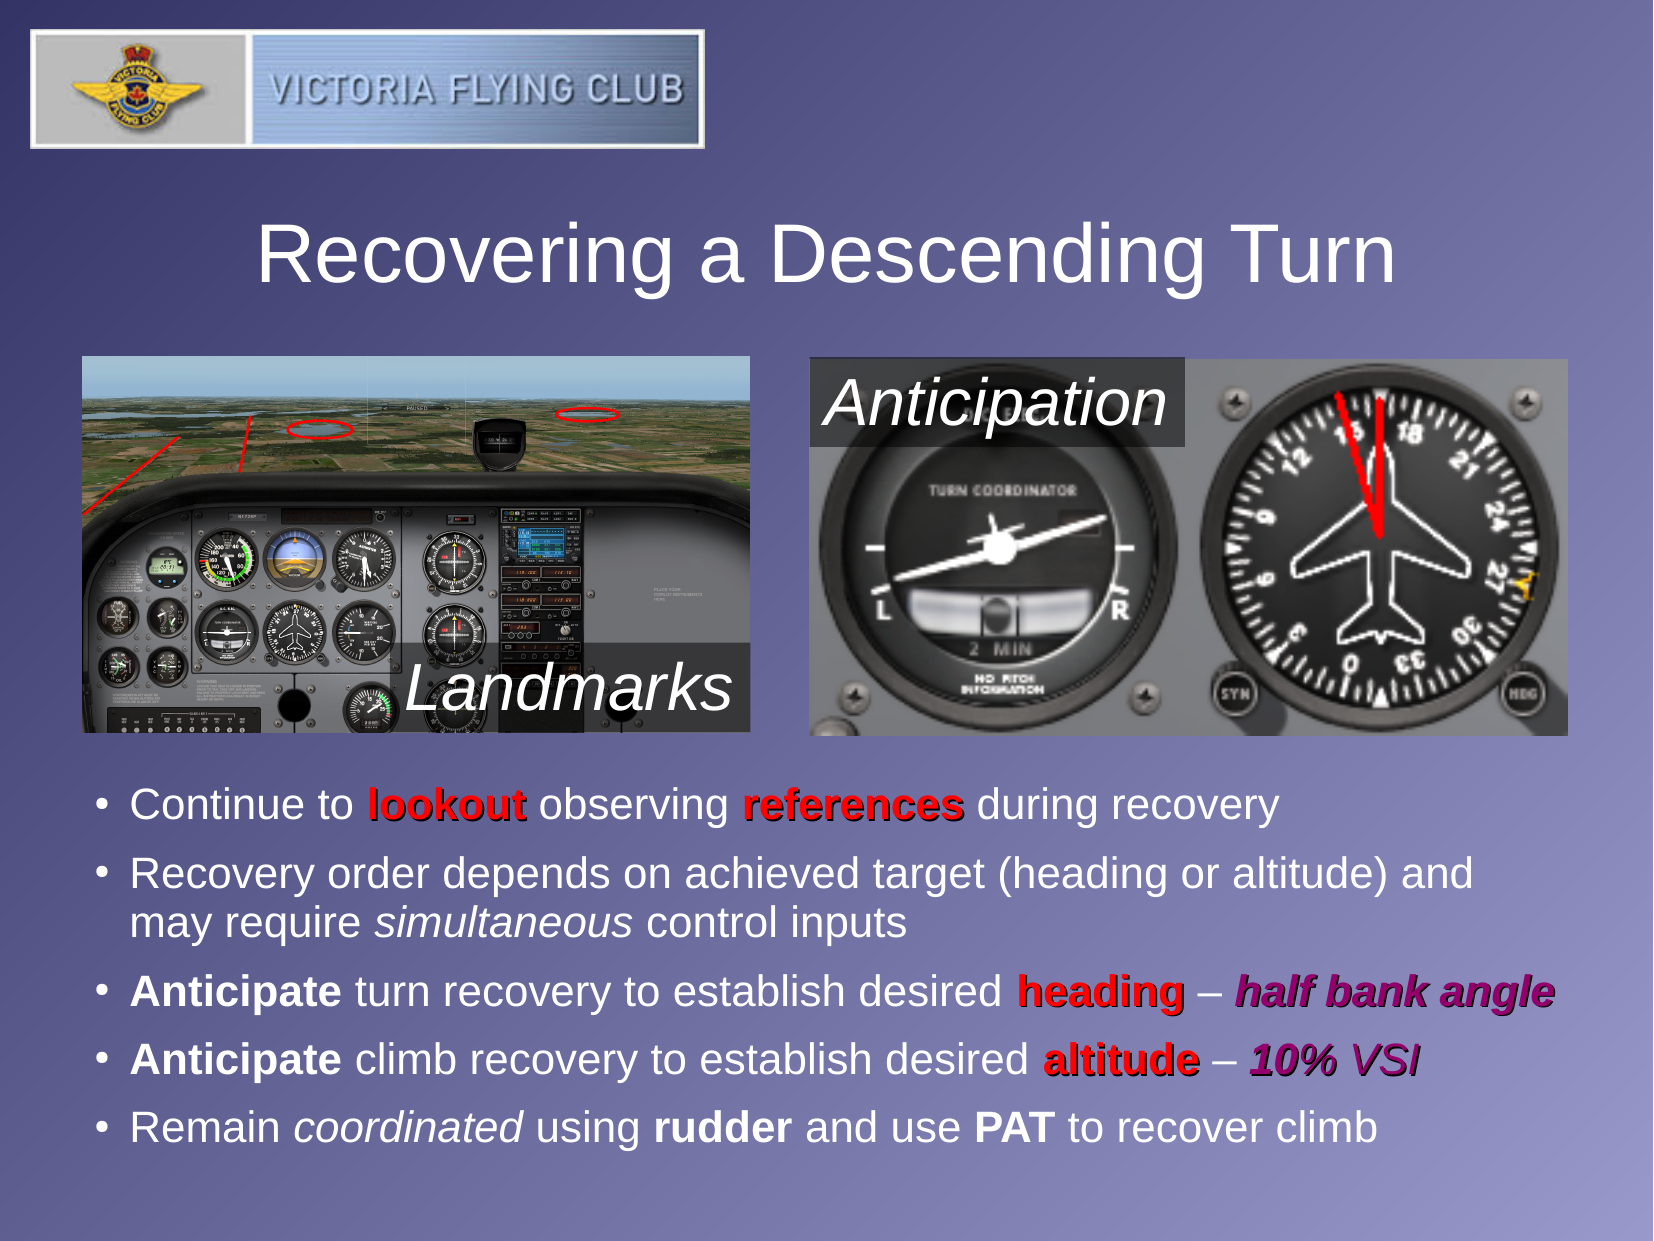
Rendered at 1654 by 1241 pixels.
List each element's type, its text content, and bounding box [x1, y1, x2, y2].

text_box Anticipation [809, 357, 1185, 447]
text_box Landmarks [389, 642, 751, 733]
picture [809, 359, 1568, 736]
title Recovering a Descending Turn [82, 150, 1571, 358]
picture [30, 29, 705, 149]
picture [82, 356, 750, 733]
list Continue to lookout observing references during recovery Recovery order depends on achieved target (heading or altitude) and may require simultaneous control inputs Anticipate turn recovery to establish desired heading – half bank angle Anticipate climb recovery to establish desired altitude – 10% VSI Remain coordinated using rudder and use PAT to recover climb [82, 780, 1571, 1201]
